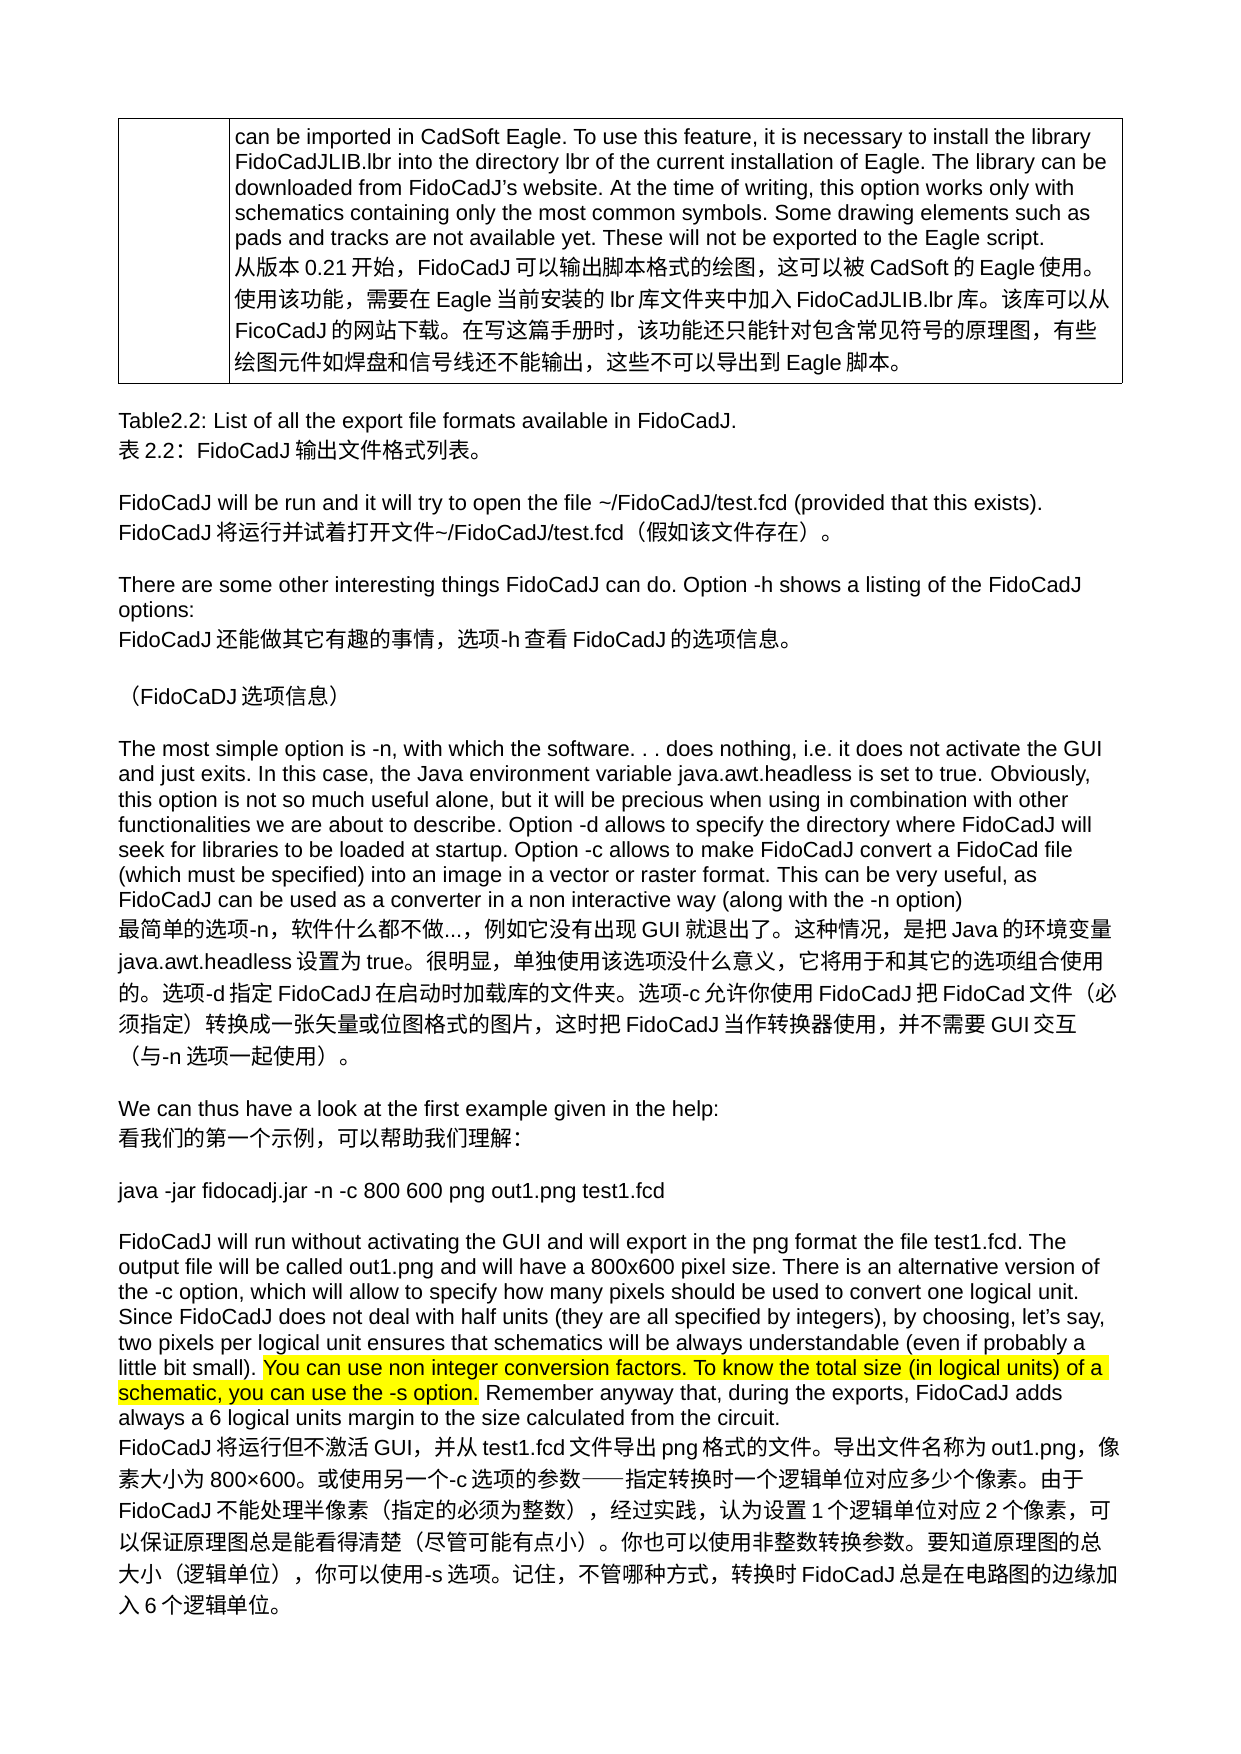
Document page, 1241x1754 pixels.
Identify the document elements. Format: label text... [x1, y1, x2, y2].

subtitle 看我们的第一个示例，可以帮助我们理解： [118, 1121, 1122, 1153]
table_cell [119, 119, 229, 382]
subtitle 表2.2：FidoCadJ输出文件格式列表。 [118, 433, 1122, 464]
subtitle Table2.2: List of all the export file formats available in FidoCadJ. [118, 408, 1122, 433]
subtitle 最简单的选项-n，软件什么都不做...，例如它没有出现GUI就退出了。这种情况，是把Java的环境变量java.awt.headless设置为true。很明显，单独使用该选项没什么意义，它将用于和其它的选项组合使用的。选项-d指定FidoCadJ在启动时加载库的文件夹。选项-c允许你使用FidoCadJ把FidoCad文件（必须指定）转换成一张矢量或位图格式的图片，这时把FidoCadJ当作转换器使用，并不需要GUI交互（与-n选项一起使用）。 [118, 912, 1122, 1071]
subtitle There are some other interesting things FidoCadJ can do. Option -h shows a listing of the FidoCadJ options: [118, 572, 1122, 622]
subtitle （FidoCaDJ选项信息） [118, 679, 1122, 711]
subtitle FidoCadJ将运行并试着打开文件~/FidoCadJ/test.fcd（假如该文件存在）。 [118, 515, 1122, 547]
subtitle FidoCadJ将运行但不激活GUI，并从test1.fcd文件导出png格式的文件。导出文件名称为out1.png，像素大小为800×600。或使用另一个-c选项的参数——指定转换时一个逻辑单位对应多少个像素。由于FidoCadJ不能处理半像素（指定的必须为整数），经过实践，认为设置1个逻辑单位对应2个像素，可以保证原理图总是能看得清楚（尽管可能有点小）。你也可以使用非整数转换参数。要知道原理图的总大小（逻辑单位），你可以使用-s选项。记住，不管哪种方式，转换时FidoCadJ总是在电路图的边缘加入6个逻辑单位。 [118, 1430, 1122, 1620]
subtitle The most simple option is -n, with which the software. . . does nothing, i.e. it does not activate the GUI and just exits. In this case, the Java environment variable java.awt.headless is set to true. Obviously, [118, 736, 1122, 786]
subtitle this option is not so much useful alone, but it will be precious when using in combination with other functionalities we are about to describe. Option -d allows to specify the directory where FidoCadJ will seek for libraries to be loaded at startup. Option -c allows to make FidoCadJ convert a FidoCad file (which must be specified) into an image in a vector or raster format. This can be very useful, as FidoCadJ can be used as a converter in a non interactive way (along with the -n option) [118, 786, 1122, 912]
subtitle FidoCadJ will be run and it will try to open the file ~/FidoCadJ/test.fcd (provided that this exists). [118, 490, 1122, 515]
subtitle java -jar fidocadj.jar -n -c 800 600 png out1.png test1.fcd [118, 1178, 1122, 1203]
subtitle FidoCadJ will run without activating the GUI and will export in the png format the file test1.fcd. The output file will be called out1.png and will have a 800x600 pixel size. There is an alternative version of the -c option, which will allow to specify how many pixels should be used to convert one logical unit. Since FidoCadJ does not deal with half units (they are all specified by integers), by choosing, let’s say, two pixels per logical unit ensures that schematics will be always understandable (even if probably a little bit small). You can use non integer conversion factors. To know the total size (in logical units) of a schematic, you can use the -s option. Remember anyway that, during the exports, FidoCadJ adds always a 6 logical units margin to the size calculated from the circuit. [118, 1228, 1122, 1430]
subtitle FidoCadJ还能做其它有趣的事情，选项-h查看FidoCadJ的选项信息。 [118, 622, 1122, 654]
table_cell can be imported in CadSoft Eagle. To use this feature, it is necessary to install the library FidoCadJLIB.lbr into the directory lbr of the current installation of Eagle. The library can be downloaded from FidoCadJ’s website. At the time of writing, this option works only with schematics containing only the most common symbols. Some drawing elements such as pads and tracks are not available yet. These will not be exported to the Eagle script. 从版本0.21开始，FidoCadJ可以输出脚本格式的绘图，这可以被CadSoft的Eagle使用。使用该功能，需要在Eagle当前安装的lbr库文件夹中加入FidoCadJLIB.lbr库。该库可以从FicoCadJ的网站下载。在写这篇手册时，该功能还只能针对包含常见符号的原理图，有些绘图元件如焊盘和信号线还不能输出，这些不可以导出到Eagle脚本。 [230, 119, 1122, 382]
subtitle We can thus have a look at the first example given in the help: [118, 1096, 1122, 1121]
